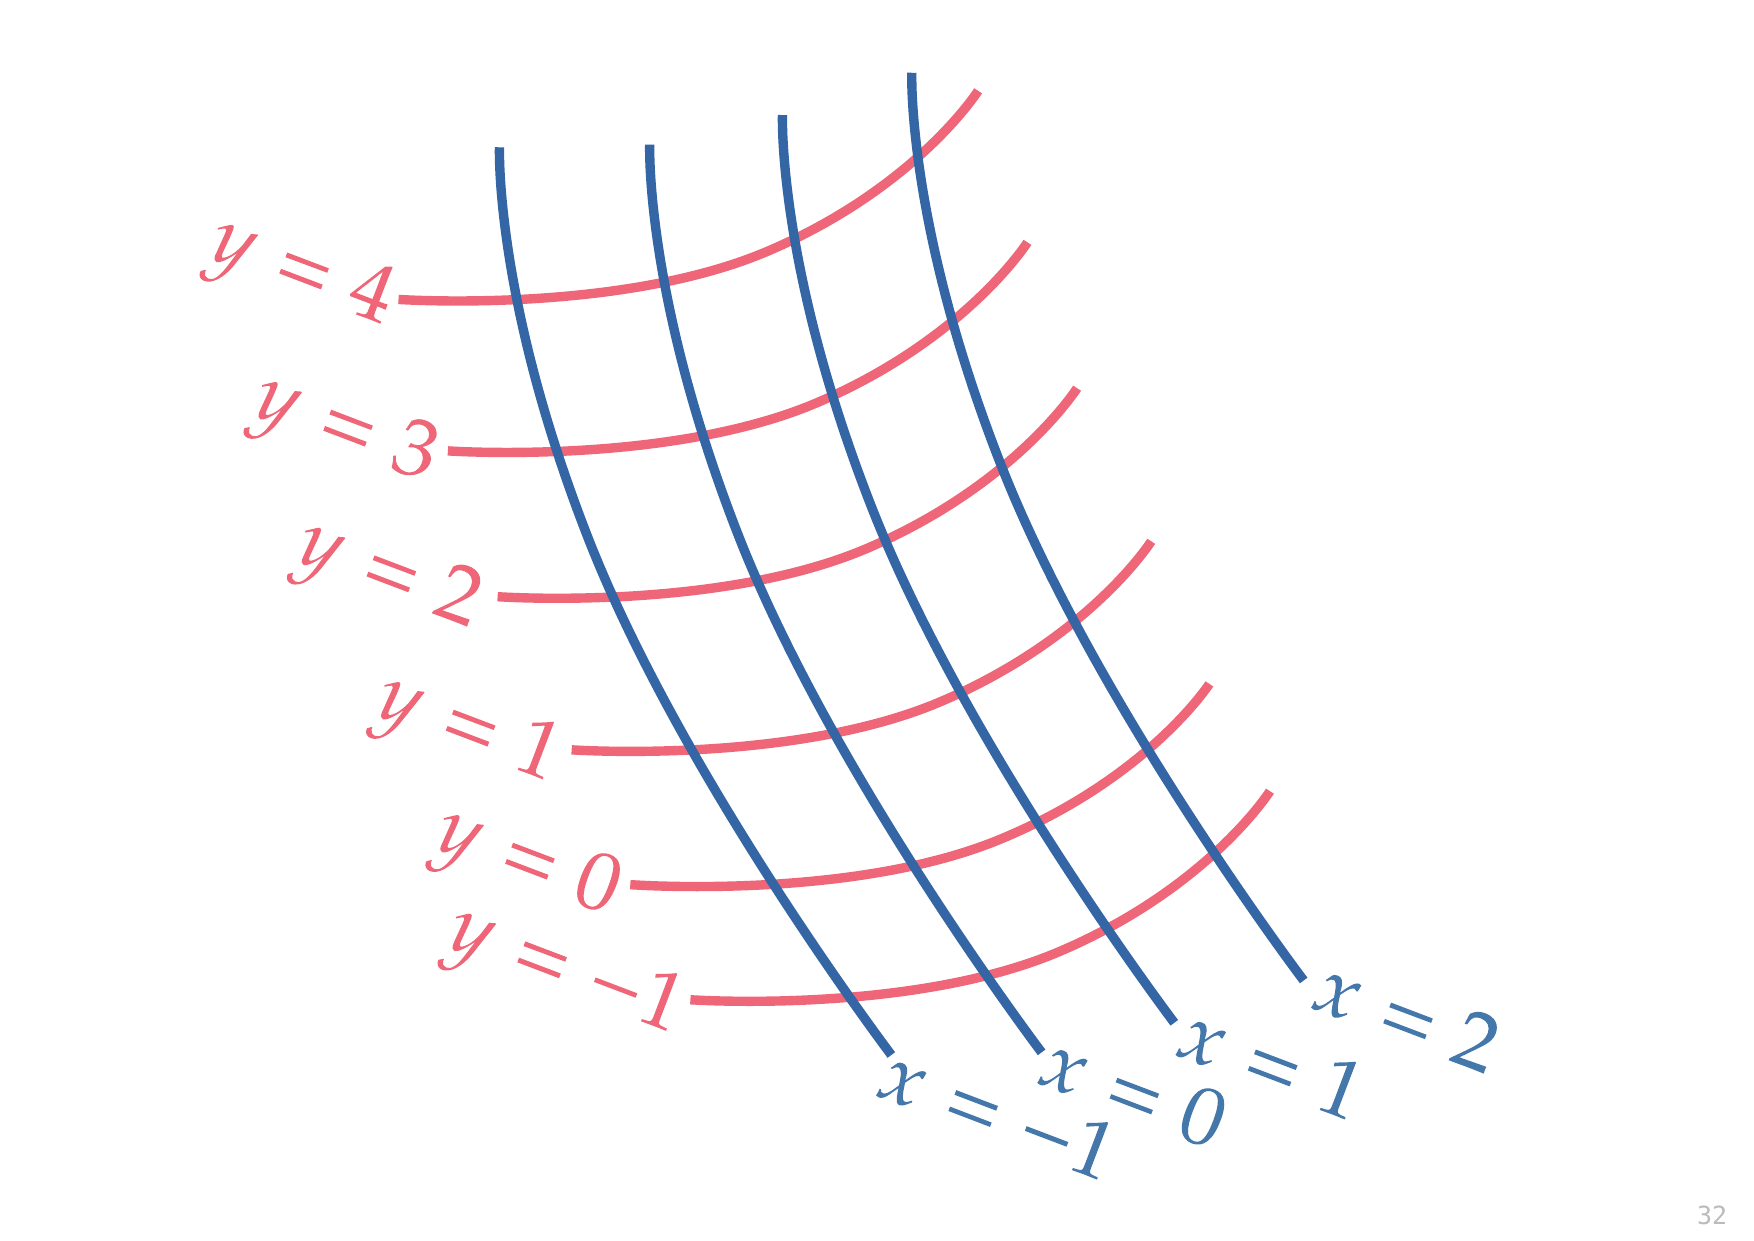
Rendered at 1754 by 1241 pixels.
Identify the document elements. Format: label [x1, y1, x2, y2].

text_box [372, 555, 417, 576]
text_box [1310, 974, 1362, 1018]
text_box [1254, 1049, 1298, 1071]
text_box [593, 977, 638, 998]
text_box [505, 859, 549, 880]
text_box [445, 726, 490, 747]
text_box [954, 1090, 998, 1111]
text_box [452, 709, 496, 730]
text_box [523, 941, 567, 962]
text_box [286, 527, 346, 585]
text_box [199, 224, 258, 282]
text_box [279, 268, 323, 290]
text_box [349, 266, 393, 324]
text_box [1383, 1018, 1427, 1040]
text_box [1115, 1077, 1160, 1099]
text_box [1319, 1061, 1357, 1120]
text_box [517, 721, 554, 780]
text_box [1024, 1126, 1069, 1147]
text_box [876, 1062, 927, 1106]
text_box [1072, 1122, 1109, 1180]
text_box [1448, 1011, 1497, 1074]
text_box [391, 419, 437, 476]
text_box [948, 1106, 992, 1127]
text_box [425, 815, 484, 872]
text_box [517, 957, 561, 979]
text_box [577, 853, 620, 910]
text_box [323, 426, 367, 447]
text_box [285, 252, 329, 273]
text_box [437, 913, 496, 971]
text_box [366, 571, 410, 593]
text_box [1181, 1088, 1225, 1145]
text_box [366, 682, 425, 739]
text_box [1247, 1066, 1292, 1087]
text_box [1037, 1050, 1088, 1093]
text_box [1109, 1094, 1153, 1115]
text_box [641, 973, 678, 1031]
text_box [511, 842, 555, 864]
text_box [1389, 1002, 1433, 1023]
text_box [243, 382, 302, 439]
text_box [1175, 1021, 1226, 1065]
text_box [431, 564, 481, 627]
text_box [329, 409, 373, 430]
